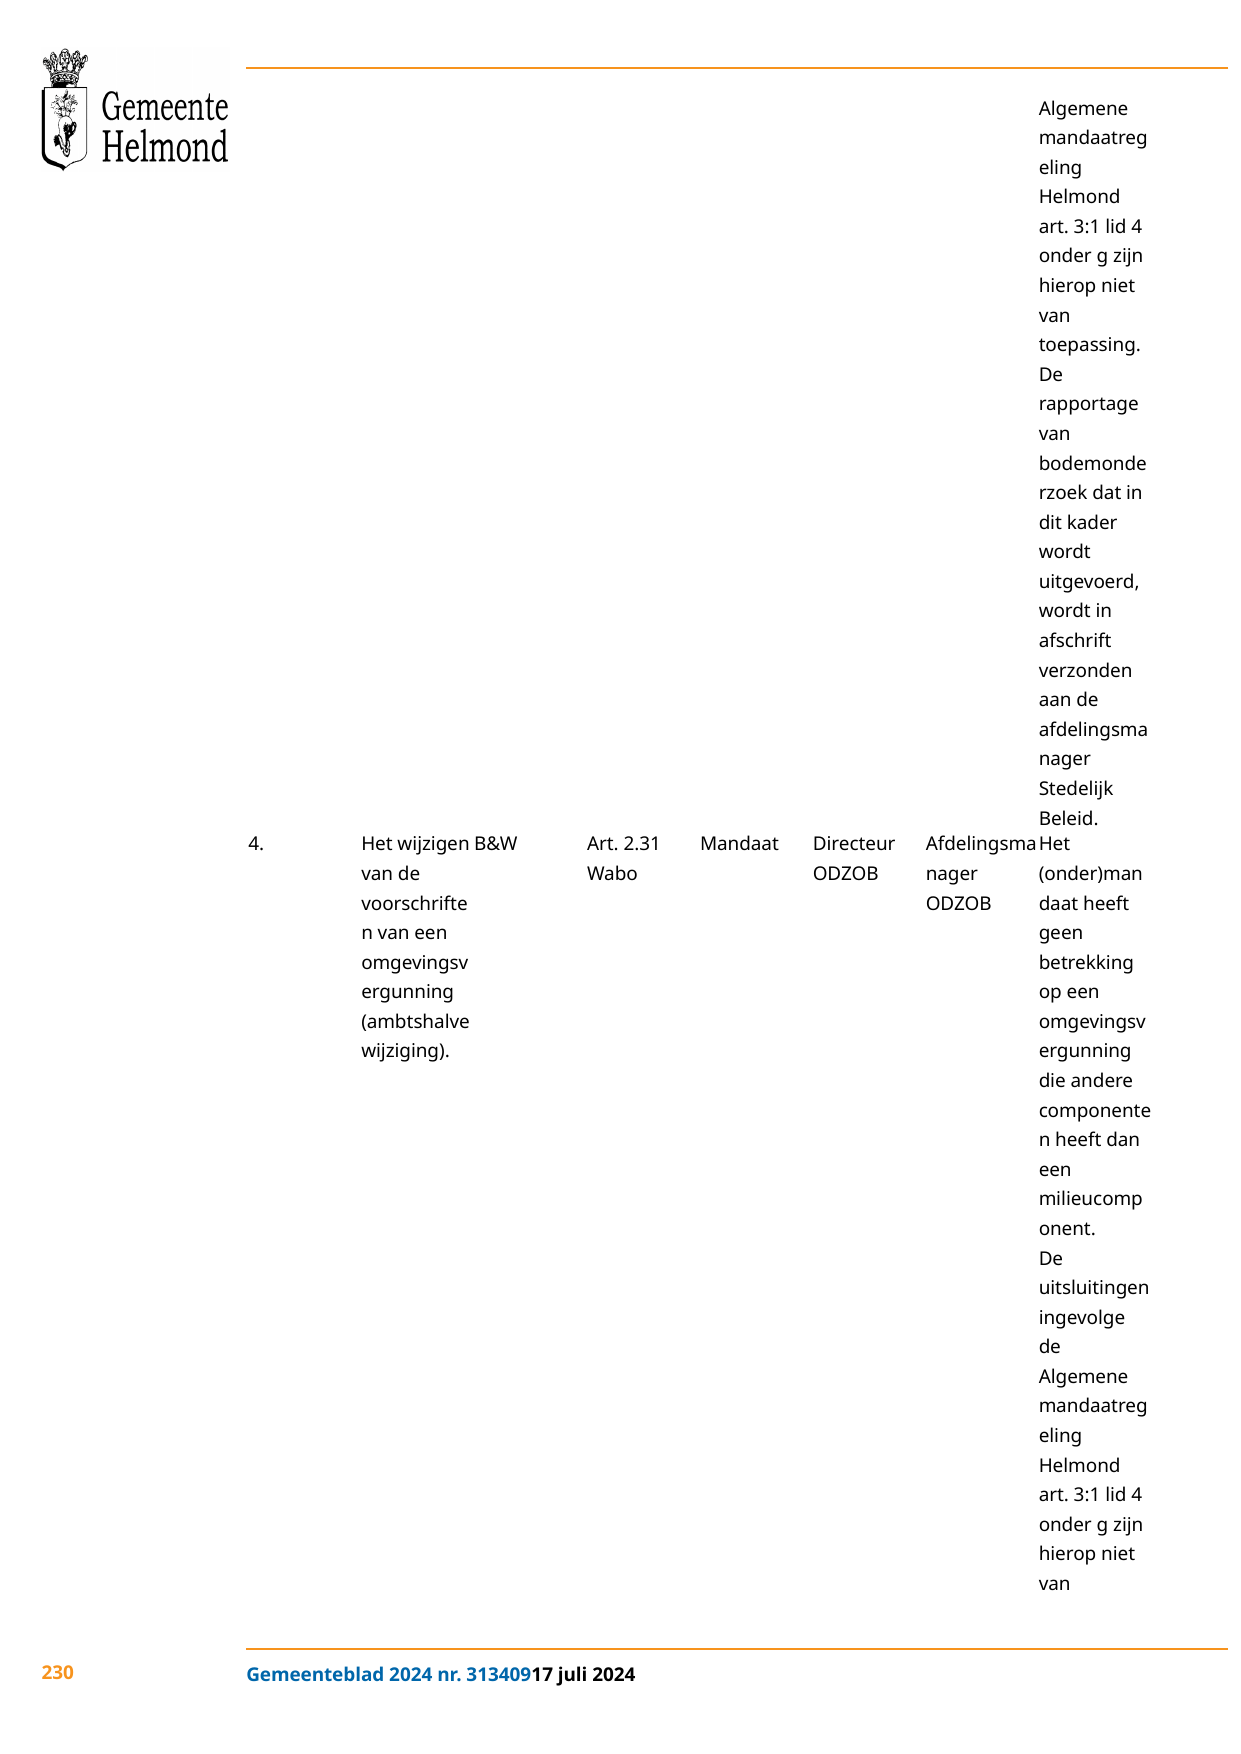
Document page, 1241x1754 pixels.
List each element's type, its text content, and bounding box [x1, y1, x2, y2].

table_cell [587, 95, 700, 831]
table_cell Algemene mandaatregeling Helmond art. 3:1 lid 4 onder g zijn hierop niet van toepassing. De rapportage van bodemonderzoek dat in dit kader wordt uitgevoerd, wordt in afschrift verzonden aan de afdelingsmanager Stedelijk Beleid. [1039, 95, 1152, 831]
table_cell Het (onder)mandaat heeft geen betrekking op een omgevingsvergunning die andere componenten heeft dan een milieucomponent. De uitsluitingen ingevolge de Algemene mandaatregeling Helmond art. 3:1 lid 4 onder g zijn hierop niet van [1039, 831, 1152, 1596]
table_cell [474, 95, 587, 831]
table_cell Het wijzigen van de voorschriften van een omgevingsvergunning (ambtshalve wijziging). [361, 831, 474, 1596]
table_cell [926, 95, 1038, 831]
table_cell [361, 95, 474, 831]
table_cell [248, 95, 361, 831]
table_cell [700, 95, 813, 831]
table_cell 4. [248, 831, 361, 1596]
table_cell [813, 95, 926, 831]
picture [41, 47, 231, 172]
table_cell Directeur ODZOB [813, 831, 926, 1596]
table_cell Afdelingsmanager ODZOB [926, 831, 1038, 1596]
table_cell Mandaat [700, 831, 813, 1596]
table_cell Art. 2.31 Wabo [587, 831, 700, 1596]
table_cell B&W [474, 831, 587, 1596]
